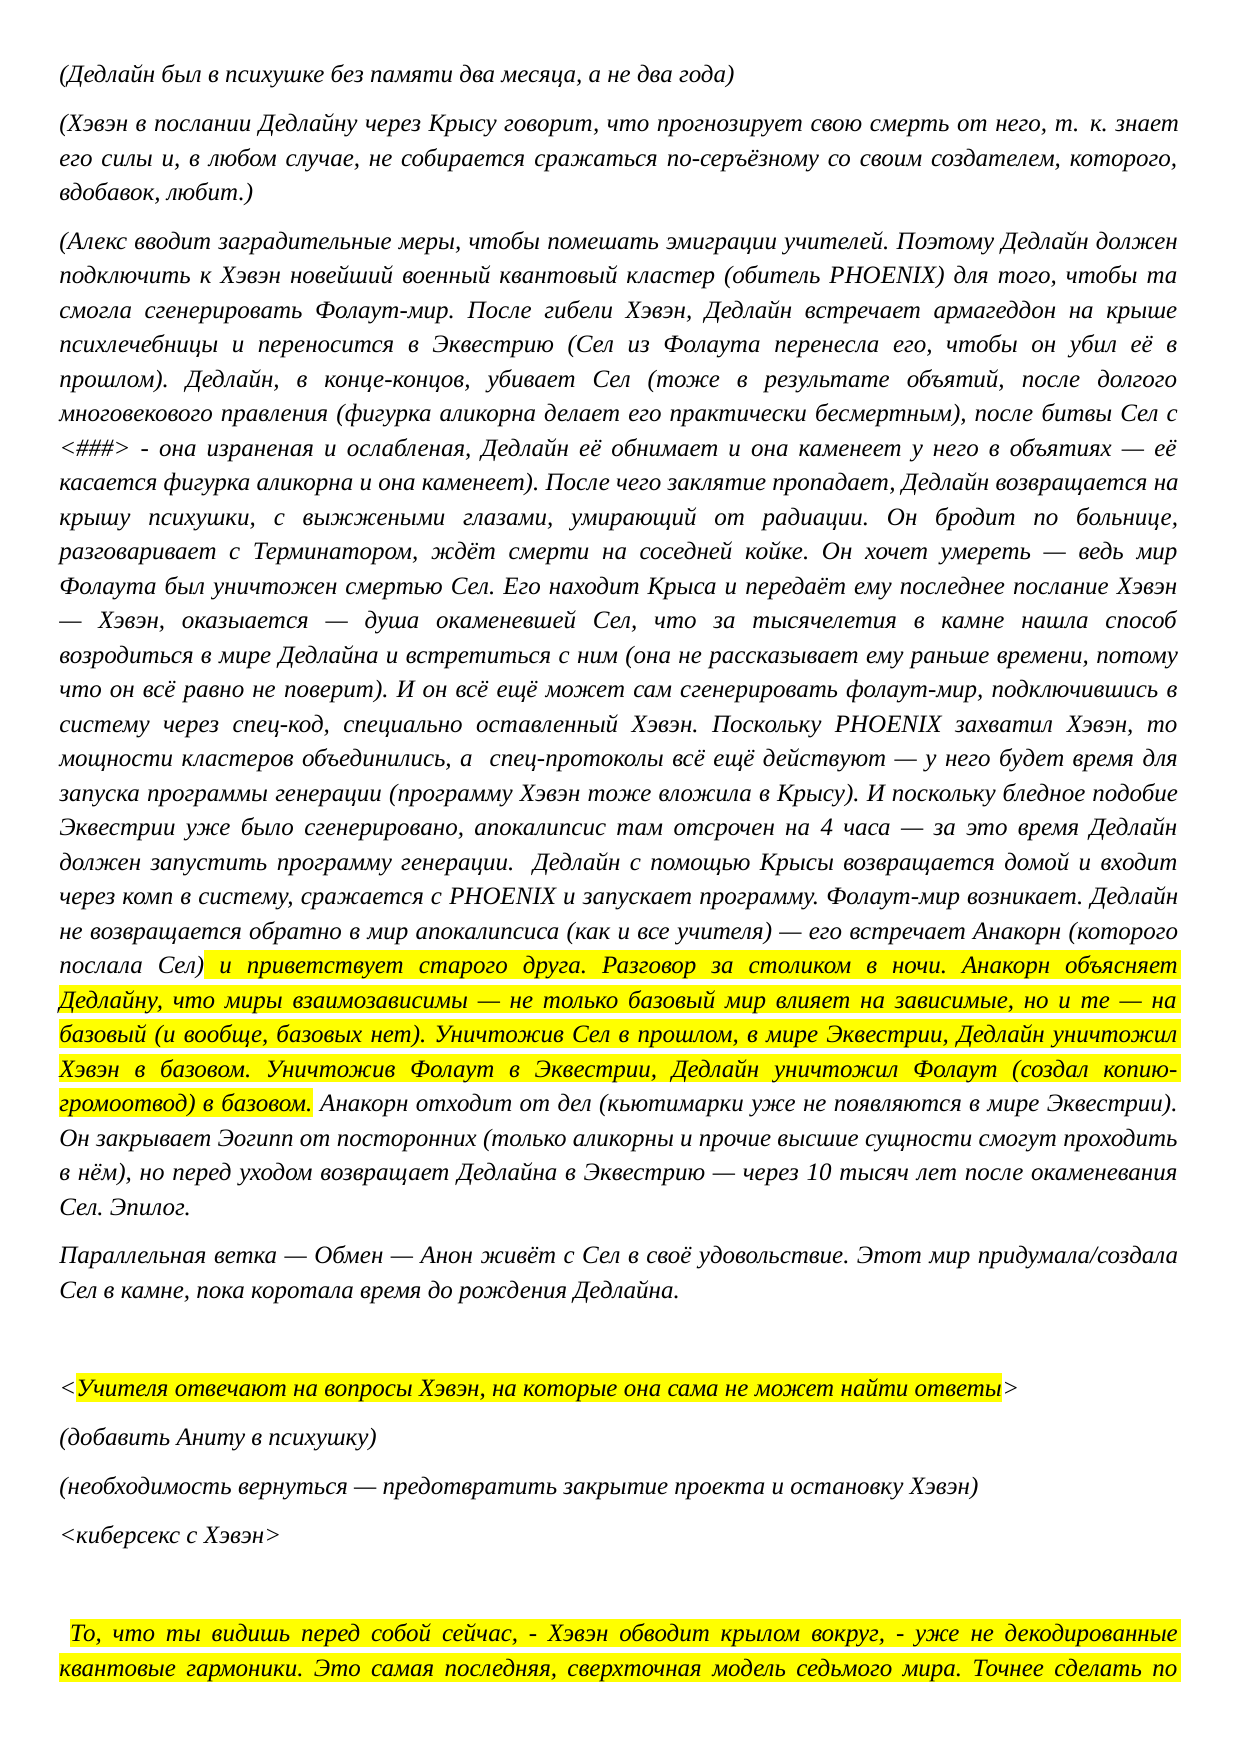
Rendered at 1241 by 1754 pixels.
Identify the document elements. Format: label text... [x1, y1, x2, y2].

text Параллельная ветка — Обмен — Анон живёт с Сел в своё удовольствие. Этот мир придумала/создала Сел в камне, пока коротала время до рождения Дедлайна. [59, 1241, 1181, 1304]
text (Дедлайн был в психушке без памяти два месяца, а не два года) [59, 59, 1181, 88]
text <киберсекс с Хэвэн> [59, 1520, 1181, 1549]
text (Хэвэн в послании Дедлайну через Крысу говорит, что прогнозирует свою смерть от него, т. к. знает его силы и, в любом случае, не собирается сражаться по-серъёзному со своим создателем, которого, вдобавок, любит.) [59, 108, 1181, 206]
text <Учителя отвечают на вопросы Хэвэн, на которые она сама не может найти ответы> [59, 1373, 1181, 1402]
text (Алекс вводит заградительные меры, чтобы помешать эмиграции учителей. Поэтому Дедлайн должен подключить к Хэвэн новейший военный квантовый кластер (обитель PHOENIX) для того, чтобы та смогла сгенерировать Фолаут-мир. После гибели Хэвэн, Дедлайн встречает армагеддон на крыше психлечебницы и переносится в Эквестрию (Сел из Фолаута перенесла его, чтобы он убил её в прошлом). Дедлайн, в конце-концов, убивает Сел (тоже в результате объятий, после долгого многовекового правления (фигурка аликорна делает его практически бесмертным), после битвы Сел с <###> - она израненая и ослабленая, Дедлайн её обнимает и она каменеет у него в объятиях — её касается фигурка аликорна и она каменеет). После чего заклятие пропадает, Дедлайн возвращается на крышу психушки, с выжжеными глазами, умирающий от радиации. Он бродит по больнице, разговаривает с Терминатором, ждёт смерти на соседней койке. Он хочет умереть — ведь мир Фолаута был уничтожен смертью Сел. Его находит Крыса и передаёт ему последнее послание Хэвэн — Хэвэн, оказыается — душа окаменевшей Сел, что за тысячелетия в камне нашла способ возродиться в мире Дедлайна и встретиться с ним (она не рассказывает ему раньше времени, потому что он всё равно не поверит). И он всё ещё может сам сгенерировать фолаут-мир, подключившись в систему через спец-код, специально оставленный Хэвэн. Поскольку PHOENIX захватил Хэвэн, то мощности кластеров объединились, а спец-протоколы всё ещё действуют — у него будет время для запуска программы генерации (программу Хэвэн тоже вложила в Крысу). И поскольку бледное подобие Эквестрии уже было сгенерировано, апокалипсис там отсрочен на 4 часа — за это время Дедлайн должен запустить программу генерации. Дедлайн с помощью Крысы возвращается домой и входит через комп в систему, сражается с PHOENIX и запускает программу. Фолаут-мир возникает. Дедлайн не возвращается обратно в мир апокалипсиса (как и все учителя) — его встречает Анакорн (которого послала Сел) и приветствует старого друга. Разговор за столиком в ночи. Анакорн объясняет Дедлайну, что миры взаимозависимы — не только базовый мир влияет на зависимые, но и те — на базовый (и вообще, базовых нет). Уничтожив Сел в прошлом, в мире Эквестрии, Дедлайн уничтожил Хэвэн в базовом. Уничтожив Фолаут в Эквестрии, Дедлайн уничтожил Фолаут (создал копию-громоотвод) в базовом. Анакорн отходит от дел (кьютимарки уже не появляются в мире Эквестрии). Он закрывает Эогипп от посторонних (только аликорны и прочие высшие сущности смогут проходить в нём), но перед уходом возвращает Дедлайна в Эквестрию — через 10 тысяч лет после окаменевания Сел. Эпилог. [59, 226, 1181, 1220]
text (необходимость вернуться — предотвратить закрытие проекта и остановку Хэвэн) [59, 1471, 1181, 1500]
text То, что ты видишь перед собой сейчас, - Хэвэн обводит крылом вокруг, - уже не декодированные квантовые гармоники. Это самая последняя, сверхточная модель седьмого мира. Точнее сделать по [59, 1618, 1181, 1682]
text (добавить Аниту в психушку) [59, 1422, 1181, 1451]
